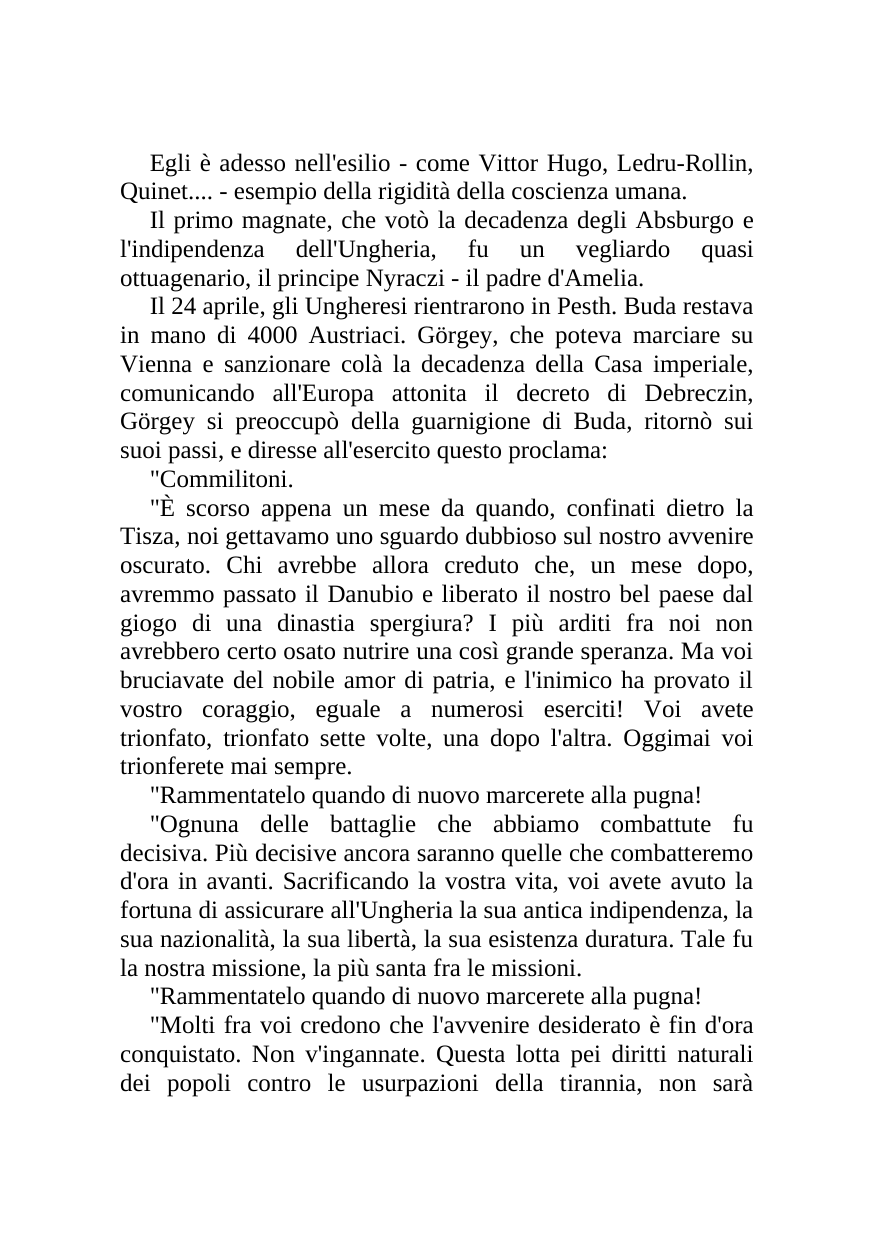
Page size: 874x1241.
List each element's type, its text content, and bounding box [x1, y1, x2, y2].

text "È scorso appena un mese da quando, confinati dietro la Tisza, noi gettavamo uno sguardo dubbioso sul nostro avvenire oscurato. Chi avrebbe allora creduto che, un mese dopo, avremmo passato il Danubio e liberato il nostro bel paese dal giogo di una dinastia spergiura? I più arditi fra noi non avrebbero certo osato nutrire una così grande speranza. Ma voi bruciavate del nobile amor di patria, e l'inimico ha provato il vostro coraggio, eguale a numerosi eserciti! Voi avete trionfato, trionfato sette volte, una dopo l'altra. Oggimai voi trionferete mai sempre. [120, 493, 754, 780]
text "Rammentatelo quando di nuovo marcerete alla pugna! [120, 780, 754, 809]
text Egli è adesso nell'esilio - come Vittor Hugo, Ledru-Rollin, Quinet.... - esempio della rigidità della coscienza umana. [120, 148, 754, 205]
text "Ognuna delle battaglie che abbiamo combattute fu decisiva. Più decisive ancora saranno quelle che combatteremo d'ora in avanti. Sacrificando la vostra vita, voi avete avuto la fortuna di assicurare all'Ungheria la sua antica indipendenza, la sua nazionalità, la sua libertà, la sua esistenza duratura. Tale fu la nostra missione, la più santa fra le missioni. [120, 809, 754, 981]
text Il 24 aprile, gli Ungheresi rientrarono in Pesth. Buda restava in mano di 4000 Austriaci. Görgey, che poteva marciare su Vienna e sanzionare colà la decadenza della Casa imperiale, comunicando all'Europa attonita il decreto di Debreczin, Görgey si preoccupò della guarnigione di Buda, ritornò sui suoi passi, e diresse all'esercito questo proclama: [120, 291, 754, 464]
text "Molti fra voi credono che l'avvenire desiderato è fin d'ora conquistato. Non v'ingannate. Questa lotta pei diritti naturali dei popoli contro le usurpazioni della tirannia, non sarà [120, 1010, 754, 1096]
text "Commilitoni. [120, 464, 754, 493]
text "Rammentatelo quando di nuovo marcerete alla pugna! [120, 981, 754, 1010]
text Il primo magnate, che votò la decadenza degli Absburgo e l'indipendenza dell'Ungheria, fu un vegliardo quasi ottuagenario, il principe Nyraczi - il padre d'Amelia. [120, 205, 754, 291]
